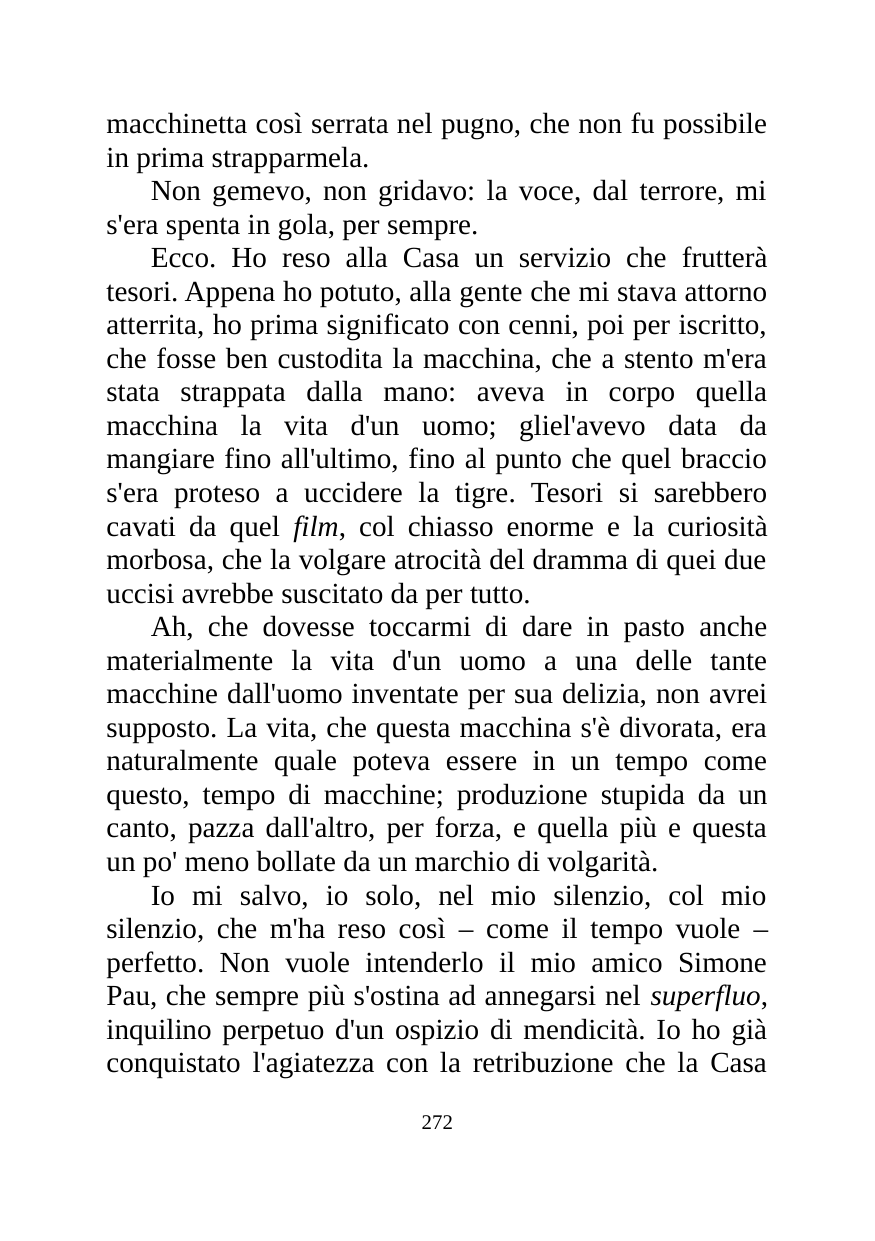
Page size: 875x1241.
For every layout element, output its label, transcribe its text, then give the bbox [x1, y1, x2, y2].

text Ecco. Ho reso alla Casa un servizio che frutterà tesori. Appena ho potuto, alla gente che mi stava attorno atterrita, ho prima significato con cenni, poi per iscritto, che fosse ben custodita la macchina, che a stento m'era stata strappata dalla mano: aveva in corpo quella macchina la vita d'un uomo; gliel'avevo data da mangiare fino all'ultimo, fino al punto che quel braccio s'era proteso a uccidere la tigre. Tesori si sarebbero cavati da quel film, col chiasso enorme e la curiosità morbosa, che la volgare atrocità del dramma di quei due uccisi avrebbe suscitato da per tutto. [106, 240, 768, 609]
text Ah, che dovesse toccarmi di dare in pasto anche materialmente la vita d'un uomo a una delle tante macchine dall'uomo inventate per sua delizia, non avrei supposto. La vita, che questa macchina s'è divorata, era naturalmente quale poteva essere in un tempo come questo, tempo di macchine; produzione stupida da un canto, pazza dall'altro, per forza, e quella più e questa un po' meno bollate da un marchio di volgarità. [106, 609, 768, 878]
text Io mi salvo, io solo, nel mio silenzio, col mio silenzio, che m'ha reso così – come il tempo vuole – perfetto. Non vuole intenderlo il mio amico Simone Pau, che sempre più s'ostina ad annegarsi nel superfluo, inquilino perpetuo d'un ospizio di mendicità. Io ho già conquistato l'agiatezza con la retribuzione che la Casa [106, 878, 768, 1079]
text Non gemevo, non gridavo: la voce, dal terrore, mi s'era spenta in gola, per sempre. [106, 173, 768, 240]
text macchinetta così serrata nel pugno, che non fu possibile in prima strapparmela. [106, 106, 768, 173]
